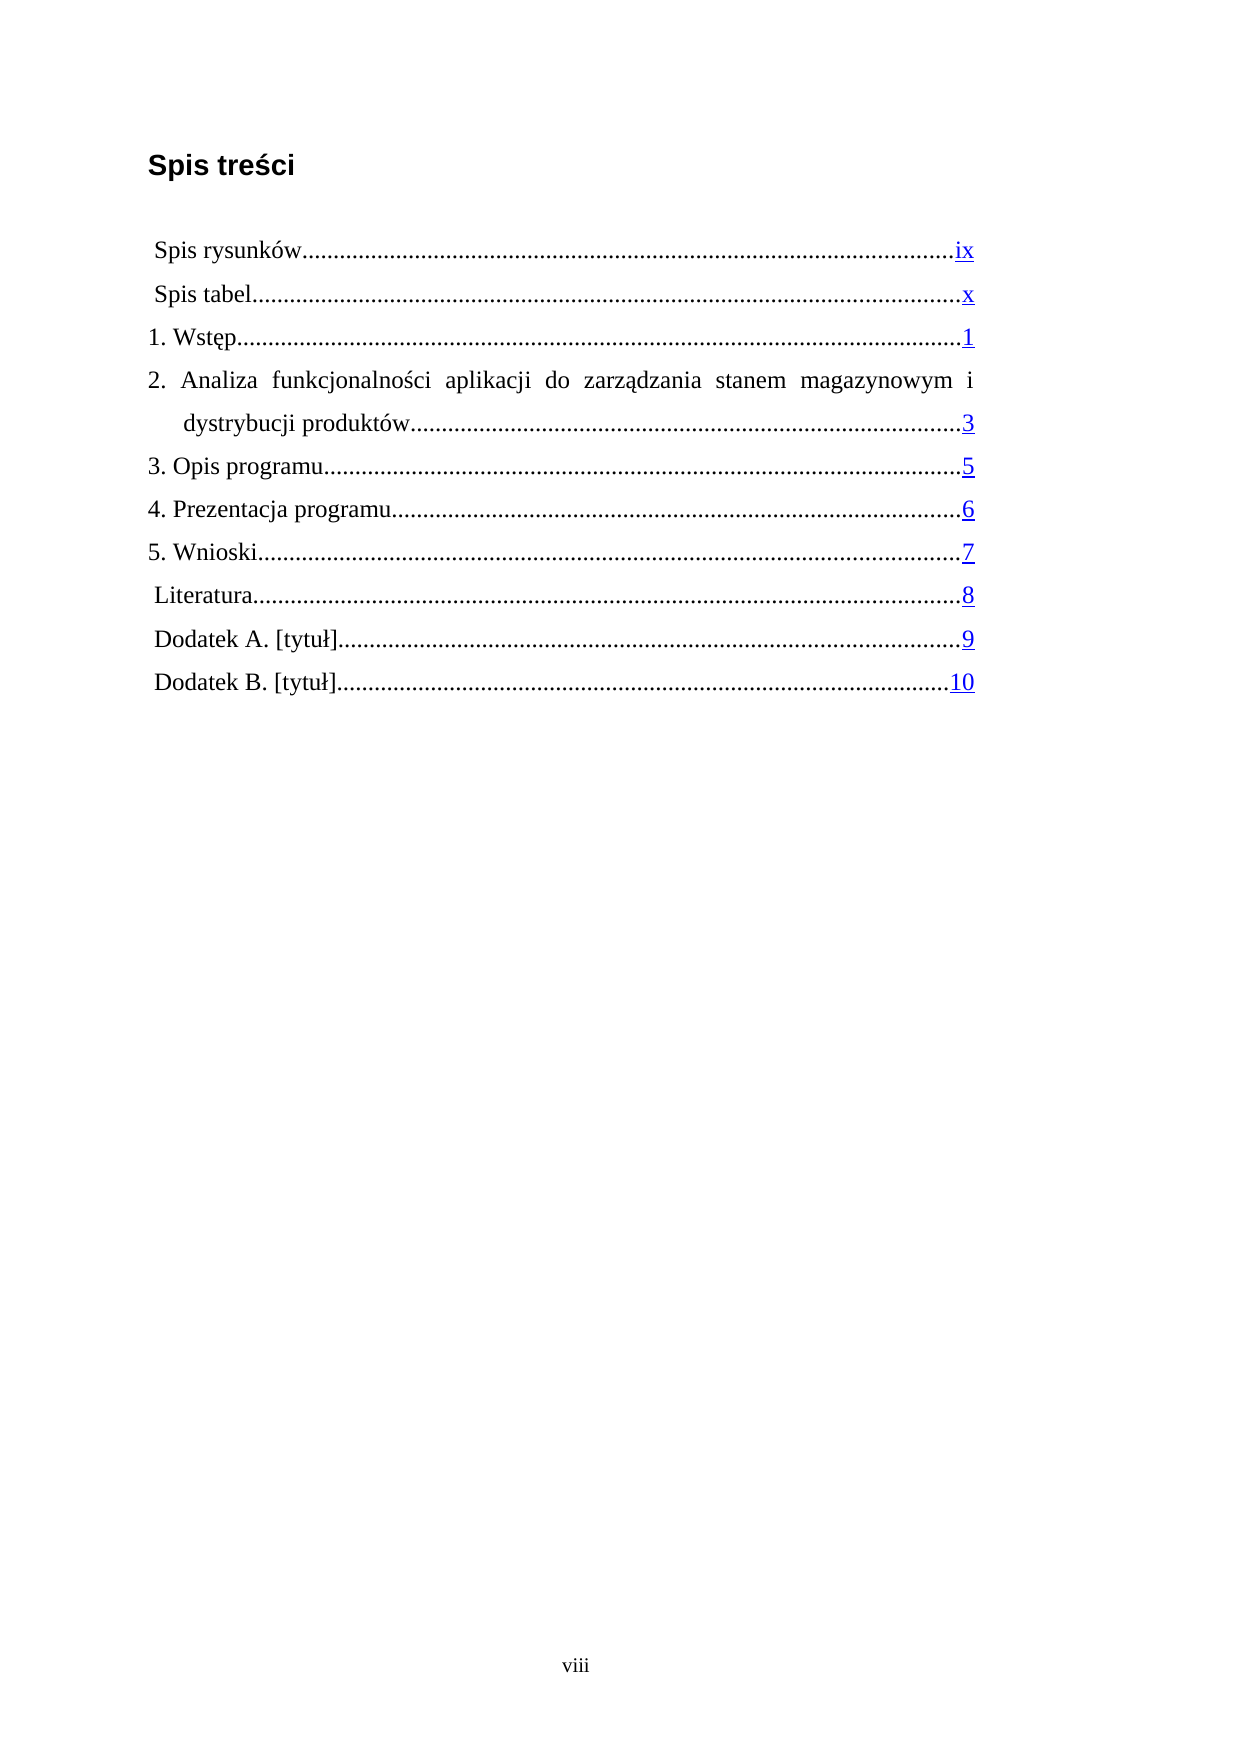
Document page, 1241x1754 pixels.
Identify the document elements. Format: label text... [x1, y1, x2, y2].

text 4. Prezentacja programu 6 [148, 494, 974, 523]
text 1. Wstęp 1 [148, 322, 974, 351]
text Spis tabel x [148, 279, 974, 307]
text Dodatek B. [tytuł] 10 [148, 667, 974, 696]
text Dodatek A. [tytuł] 9 [148, 624, 974, 652]
text 5. Wnioski 7 [148, 537, 974, 566]
subtitle Spis treści [148, 148, 1004, 181]
text Spis rysunków ix [148, 236, 974, 264]
text Literatura 8 [148, 581, 974, 609]
text 3. Opis programu 5 [148, 451, 974, 480]
text 2. Analiza funkcjonalności aplikacji do zarządzania stanem magazynowym i dystrybucji produktów 3 [148, 365, 974, 437]
